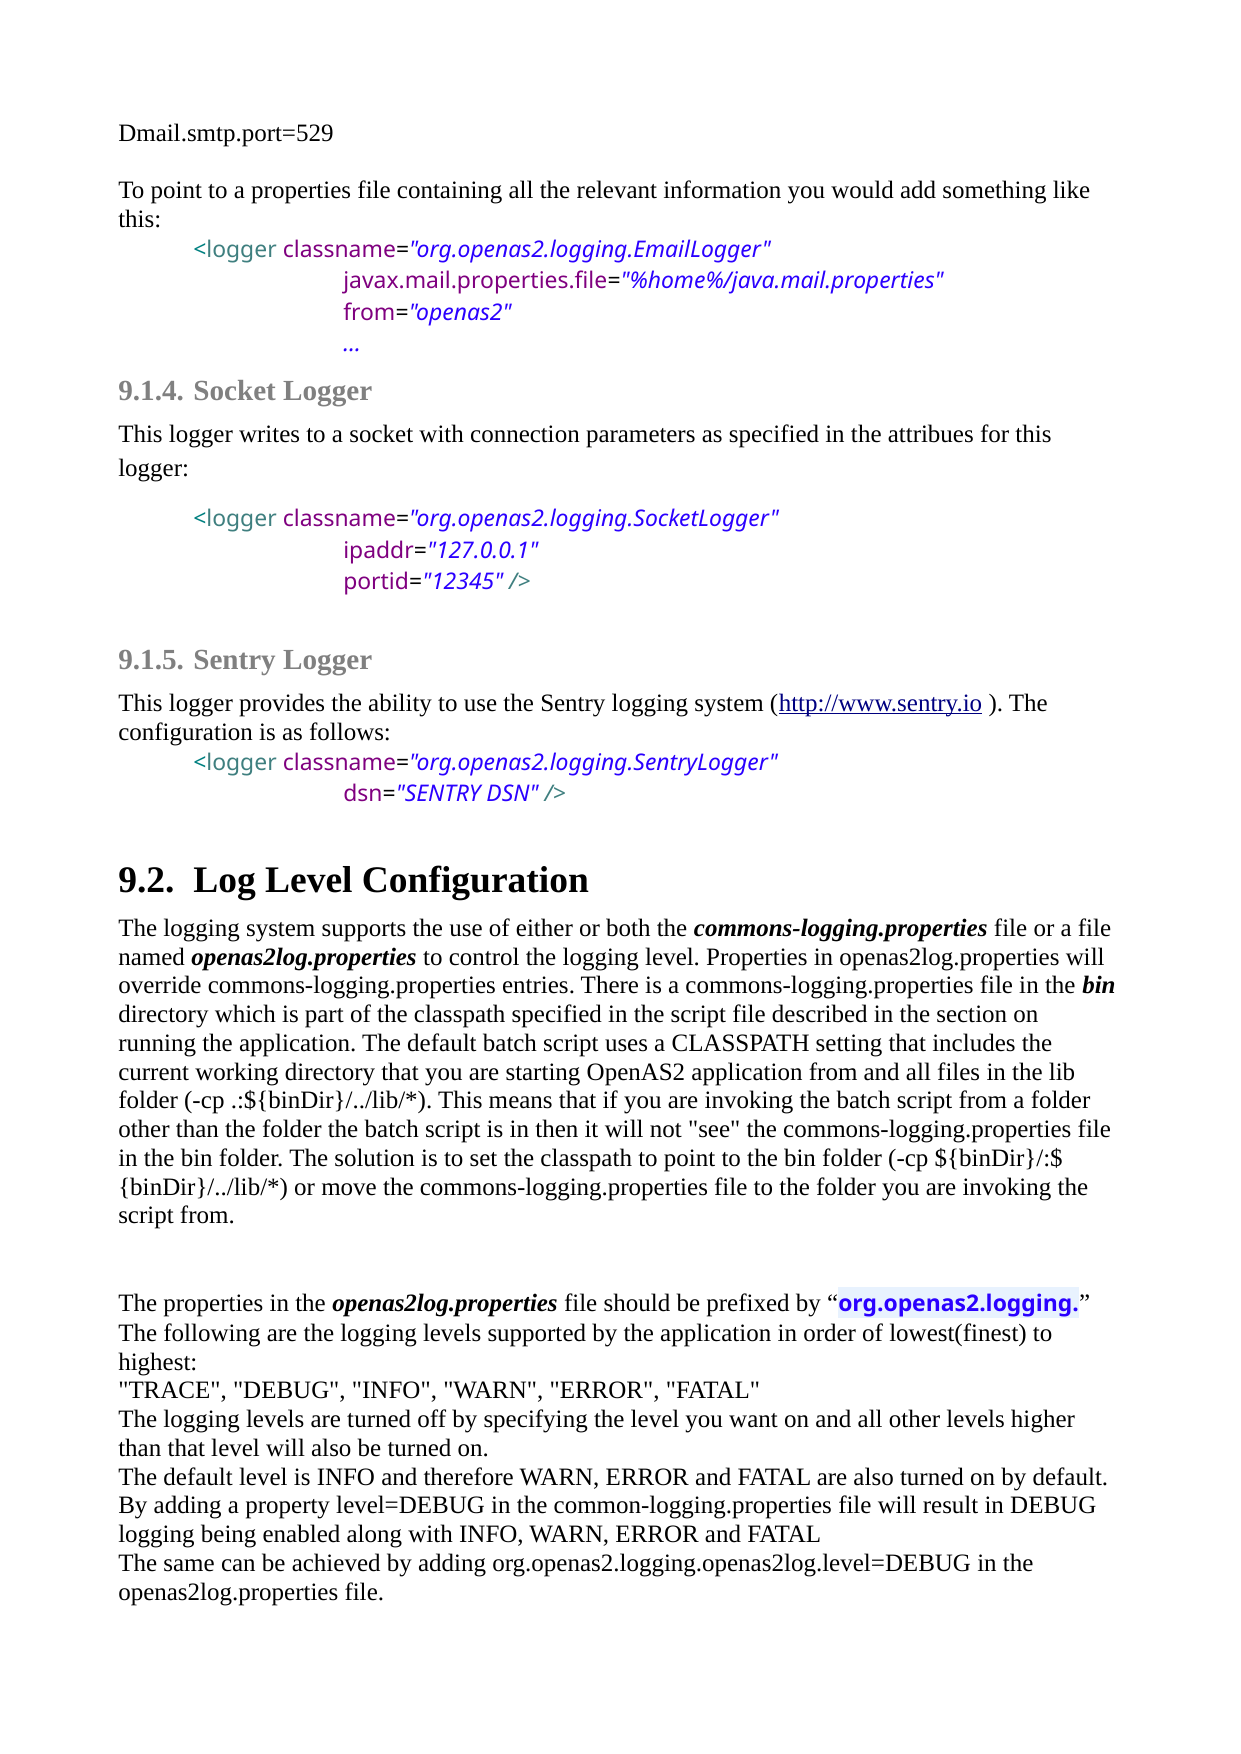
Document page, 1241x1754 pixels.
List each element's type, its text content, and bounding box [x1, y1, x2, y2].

text The properties in the openas2log.properties file should be prefixed by “org.openas2.logging.” [118, 1287, 1122, 1318]
text The logging levels are turned off by specifying the level you want on and all other levels higher than that level will also be turned on. [118, 1404, 1122, 1462]
text -Dmail.smtp.port=529 [118, 118, 1122, 147]
subtitle Socket Logger [118, 373, 1122, 406]
text <logger classname="org.openas2.logging.SocketLogger" [193, 502, 1122, 533]
text This logger provides the ability to use the Sentry logging system (http://www.sentry.io ). The configuration is as follows: [118, 688, 1122, 745]
text … [118, 327, 1122, 358]
text dsn="SENTRY DSN" /> [118, 777, 1122, 808]
text This logger writes to a socket with connection parameters as specified in the attribues for this logger: [118, 419, 1122, 482]
text By adding a property level=DEBUG in the common-logging.properties file will result in DEBUG logging being enabled along with INFO, WARN, ERROR and FATAL [118, 1491, 1122, 1548]
text portid="12345" /> [118, 565, 1122, 596]
text from="openas2" [118, 296, 1122, 327]
text To point to a properties file containing all the relevant information you would add something like this: [118, 176, 1122, 233]
text The following are the logging levels supported by the application in order of lowest(finest) to highest: [118, 1318, 1122, 1376]
text <logger classname="org.openas2.logging.SentryLogger" [193, 745, 1122, 777]
text ipaddr="127.0.0.1" [118, 533, 1122, 565]
text The default level is INFO and therefore WARN, ERROR and FATAL are also turned on by default. [118, 1462, 1122, 1491]
subtitle Log Level Configuration [118, 857, 1122, 901]
text javax.mail.properties.file="%home%/java.mail.properties" [118, 264, 1122, 296]
text The logging system supports the use of either or both the commons-logging.properties file or a file named openas2log.properties to control the logging level. Properties in openas2log.properties will override commons-logging.properties entries. There is a commons-logging.properties file in the bin directory which is part of the classpath specified in the script file described in the section on running the application. The default batch script uses a CLASSPATH setting that includes the current working directory that you are starting OpenAS2 application from and all files in the lib folder (-cp .:${binDir}/../lib/*). This means that if you are invoking the batch script from a folder other than the folder the batch script is in then it will not "see" the commons-logging.properties file in the bin folder. The solution is to set the classpath to point to the bin folder (-cp ${binDir}/:${binDir}/../lib/*) or move the commons-logging.properties file to the folder you are invoking the script from. [118, 913, 1122, 1229]
text "TRACE", "DEBUG", "INFO", "WARN", "ERROR", "FATAL" [118, 1376, 1122, 1404]
text <logger classname="org.openas2.logging.EmailLogger" [118, 233, 1122, 264]
subtitle Sentry Logger [118, 642, 1122, 675]
text The same can be achieved by adding org.openas2.logging.openas2log.level=DEBUG in the openas2log.properties file. [118, 1548, 1122, 1606]
